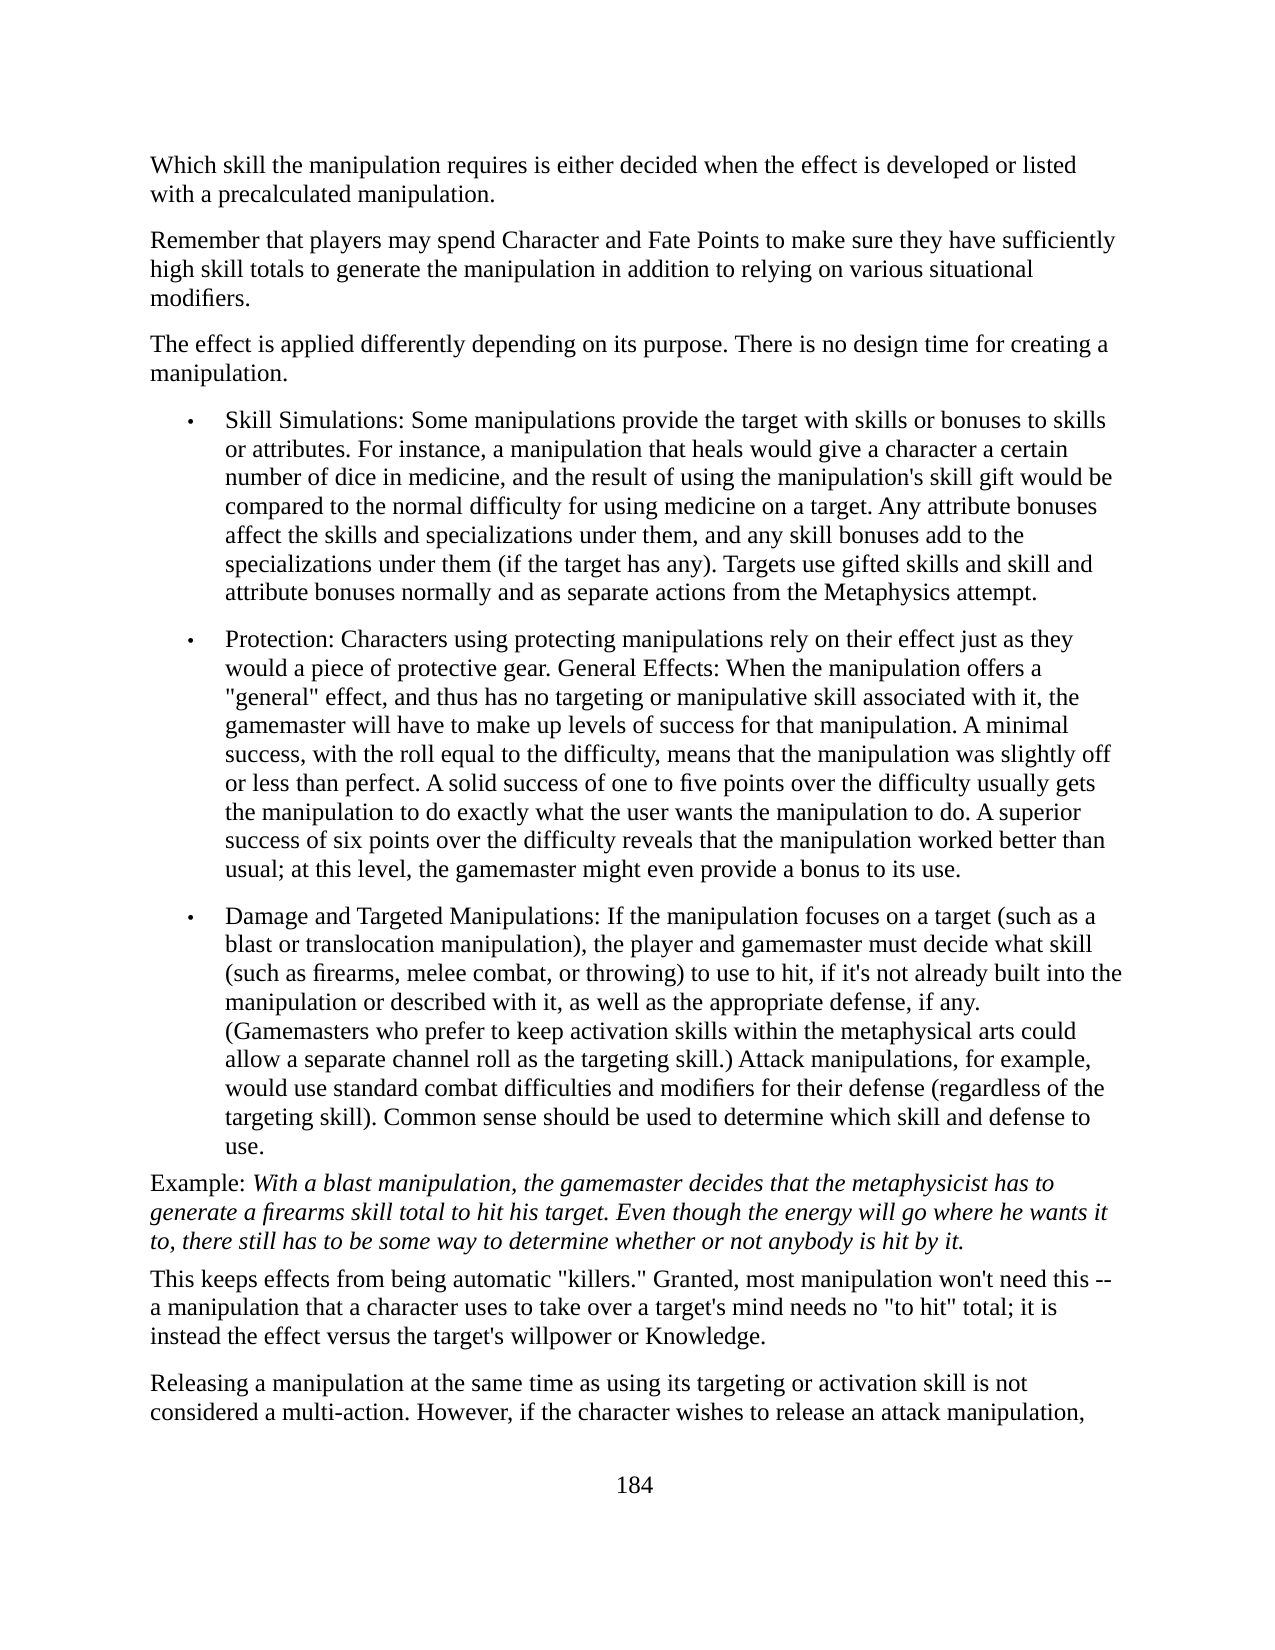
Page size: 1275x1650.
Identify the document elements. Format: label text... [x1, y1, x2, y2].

text The effect is applied differently depending on its purpose. There is no design time for creating a manipulation. [150, 329, 1125, 387]
text Which skill the manipulation requires is either decided when the effect is developed or listed with a precalculated manipulation. [150, 150, 1125, 207]
text Releasing a manipulation at the same time as using its targeting or activation skill is not considered a multi-action. However, if the character wishes to release an attack manipulation, [150, 1368, 1125, 1425]
text Remember that players may spend Character and Fate Points to make sure they have sufficiently high skill totals to generate the manipulation in addition to relying on various situational modiﬁers. [150, 225, 1125, 312]
text Example: With a blast manipulation, the gamemaster decides that the metaphysicist has to generate a ﬁrearms skill total to hit his target. Even though the energy will go where he wants it to, there still has to be some way to determine whether or not anybody is hit by it. [150, 1168, 1125, 1255]
list Damage and Targeted Manipulations: If the manipulation focuses on a target (such as a blast or translocation manipulation), the player and gamemaster must decide what skill (such as ﬁrearms, melee combat, or throwing) to use to hit, if it's not already built into the manipulation or described with it, as well as the appropriate defense, if any. (Gamemasters who prefer to keep activation skills within the metaphysical arts could allow a separate channel roll as the targeting skill.) Attack manipulations, for example, would use standard combat difficulties and modiﬁers for their defense (regardless of the targeting skill). Common sense should be used to determine which skill and defense to use. [187, 901, 1125, 1159]
list Protection: Characters using protecting manipulations rely on their effect just as they would a piece of protective gear. General Effects: When the manipulation offers a "general" effect, and thus has no targeting or manipulative skill associated with it, the gamemaster will have to make up levels of success for that manipulation. A minimal success, with the roll equal to the difficulty, means that the manipulation was slightly off or less than perfect. A solid success of one to ﬁve points over the difficulty usually gets the manipulation to do exactly what the user wants the manipulation to do. A superior success of six points over the difficulty reveals that the manipulation worked better than usual; at this level, the gamemaster might even provide a bonus to its use. [187, 624, 1125, 883]
list Skill Simulations: Some manipulations provide the target with skills or bonuses to skills or attributes. For instance, a manipulation that heals would give a character a certain number of dice in medicine, and the result of using the manipulation's skill gift would be compared to the normal difficulty for using medicine on a target. Any attribute bonuses affect the skills and specializations under them, and any skill bonuses add to the specializations under them (if the target has any). Targets use gifted skills and skill and attribute bonuses normally and as separate actions from the Metaphysics attempt. [187, 405, 1125, 606]
text This keeps effects from being automatic "killers." Granted, most manipulation won't need this -- a manipulation that a character uses to take over a target's mind needs no "to hit" total; it is instead the effect versus the target's willpower or Knowledge. [150, 1264, 1125, 1350]
